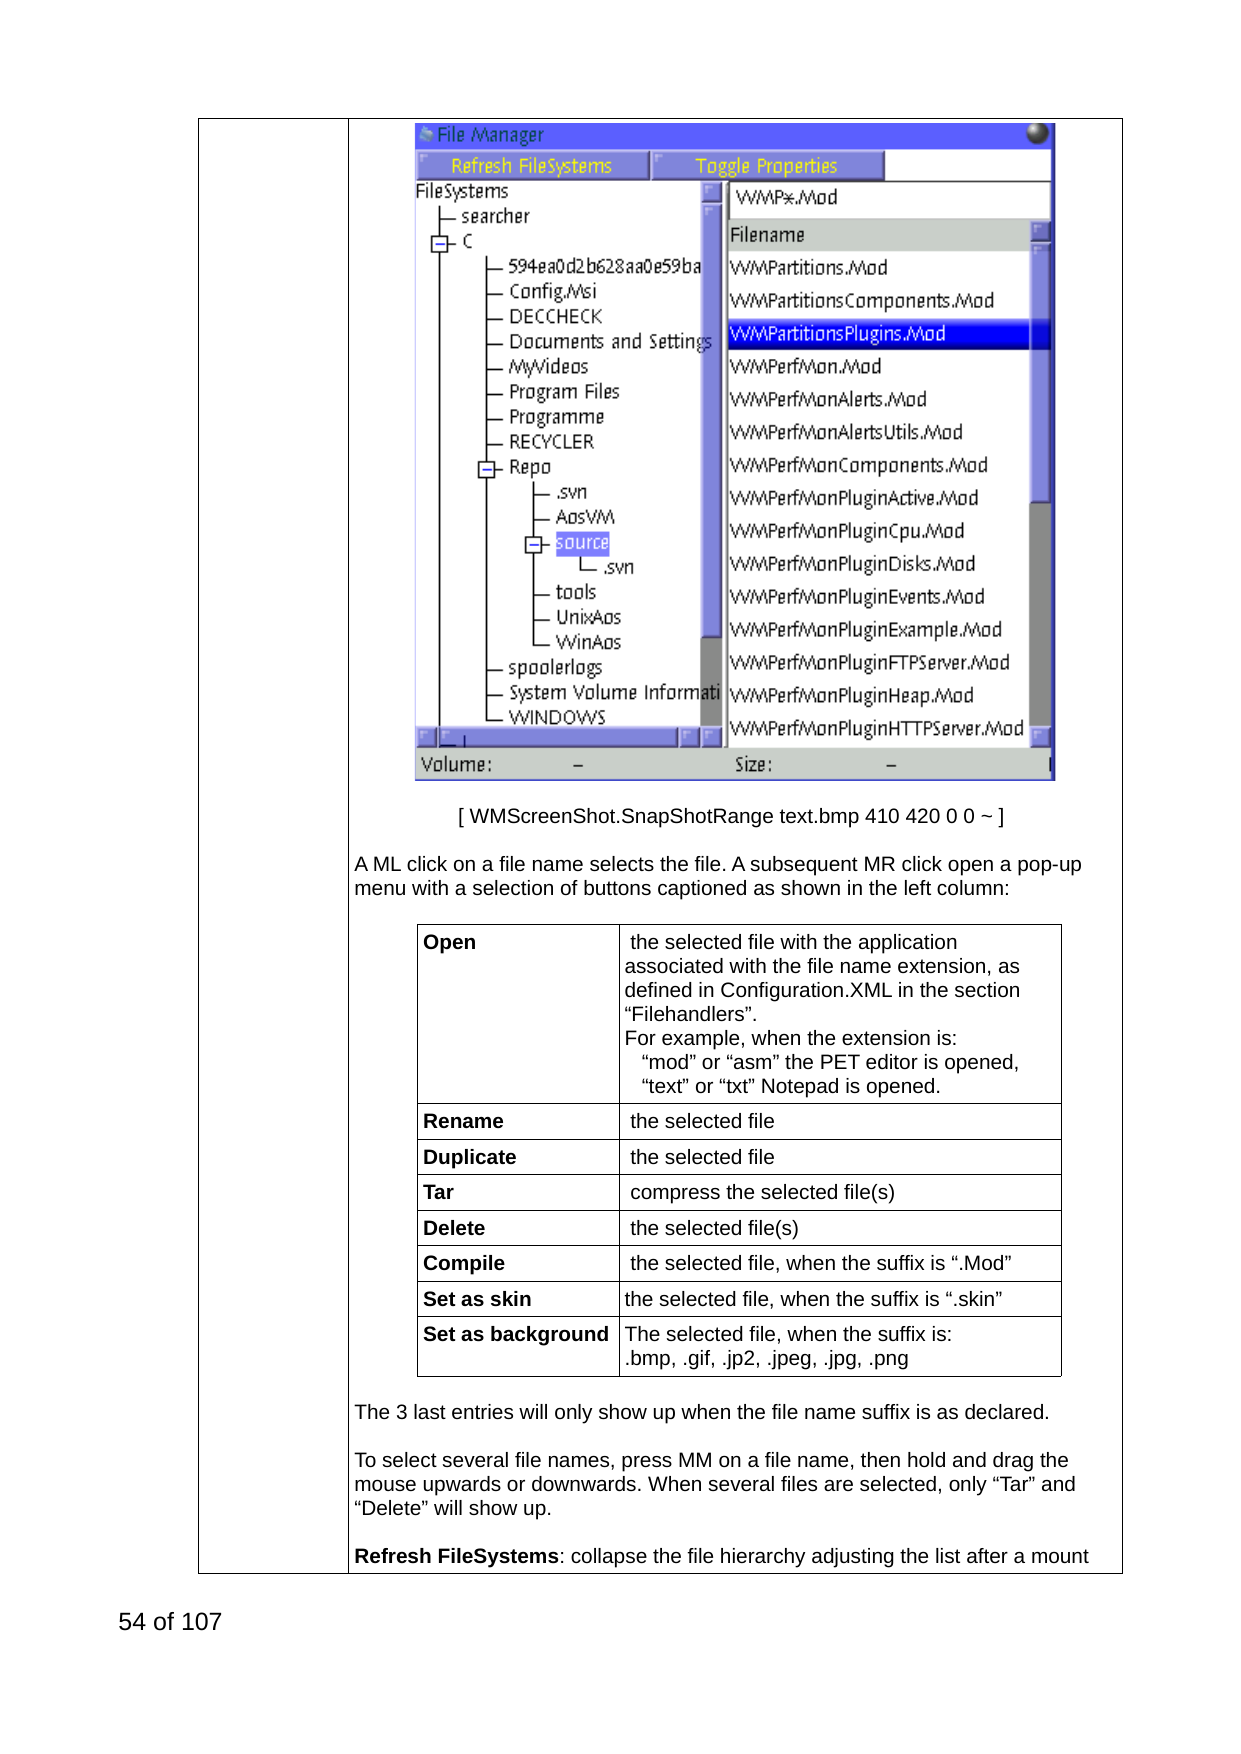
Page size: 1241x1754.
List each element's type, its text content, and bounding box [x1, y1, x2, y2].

table_cell Set as skin [418, 1282, 619, 1316]
table_cell Rename [418, 1104, 619, 1139]
table_cell Delete [418, 1211, 619, 1245]
table_cell Tar [418, 1175, 619, 1210]
table_cell the selected file [620, 1140, 1061, 1174]
table_cell the selected file, when the suffix is “.skin” [620, 1282, 1061, 1316]
table_cell Set as background [418, 1317, 619, 1376]
table_cell the selected file, when the suffix is “.Mod” [620, 1246, 1061, 1281]
table_header the selected file with the application associated with the file name extension, as defined in Configuration.XML in the section “Filehandlers”. For example, when the extension is: “mod” or “asm” the PET editor is opened, “text” or “txt” Notepad is opened. [620, 925, 1061, 1103]
table_cell The selected file, when the suffix is: .bmp, .gif, .jp2, .jpeg, .jpg, .png [620, 1317, 1061, 1376]
table_cell the selected file(s) [620, 1211, 1061, 1245]
table_cell [ WMScreenShot.SnapShotRange text.bmp 410 420 0 0 ~ ] A ML click on a file name selects the file. A subsequent MR click open a pop-up menu with a selection of buttons captioned as shown in the left column: The 3 last entries will only show up when the file name suffix is as declared. To select several file names, press MM on a file name, then hold and drag the mouse upwards or downwards. When several files are selected, only “Tar” and “Delete” will show up. Refresh FileSystems: collapse the file hierarchy adjusting the list after a mount [349, 119, 1122, 1573]
table_cell the selected file [620, 1104, 1061, 1139]
table_cell compress the selected file(s) [620, 1175, 1061, 1210]
table_cell Duplicate [418, 1140, 619, 1174]
picture [414, 123, 1056, 781]
table_cell Compile [418, 1246, 619, 1281]
table_header Open [418, 925, 619, 1103]
table_cell [199, 119, 348, 1573]
